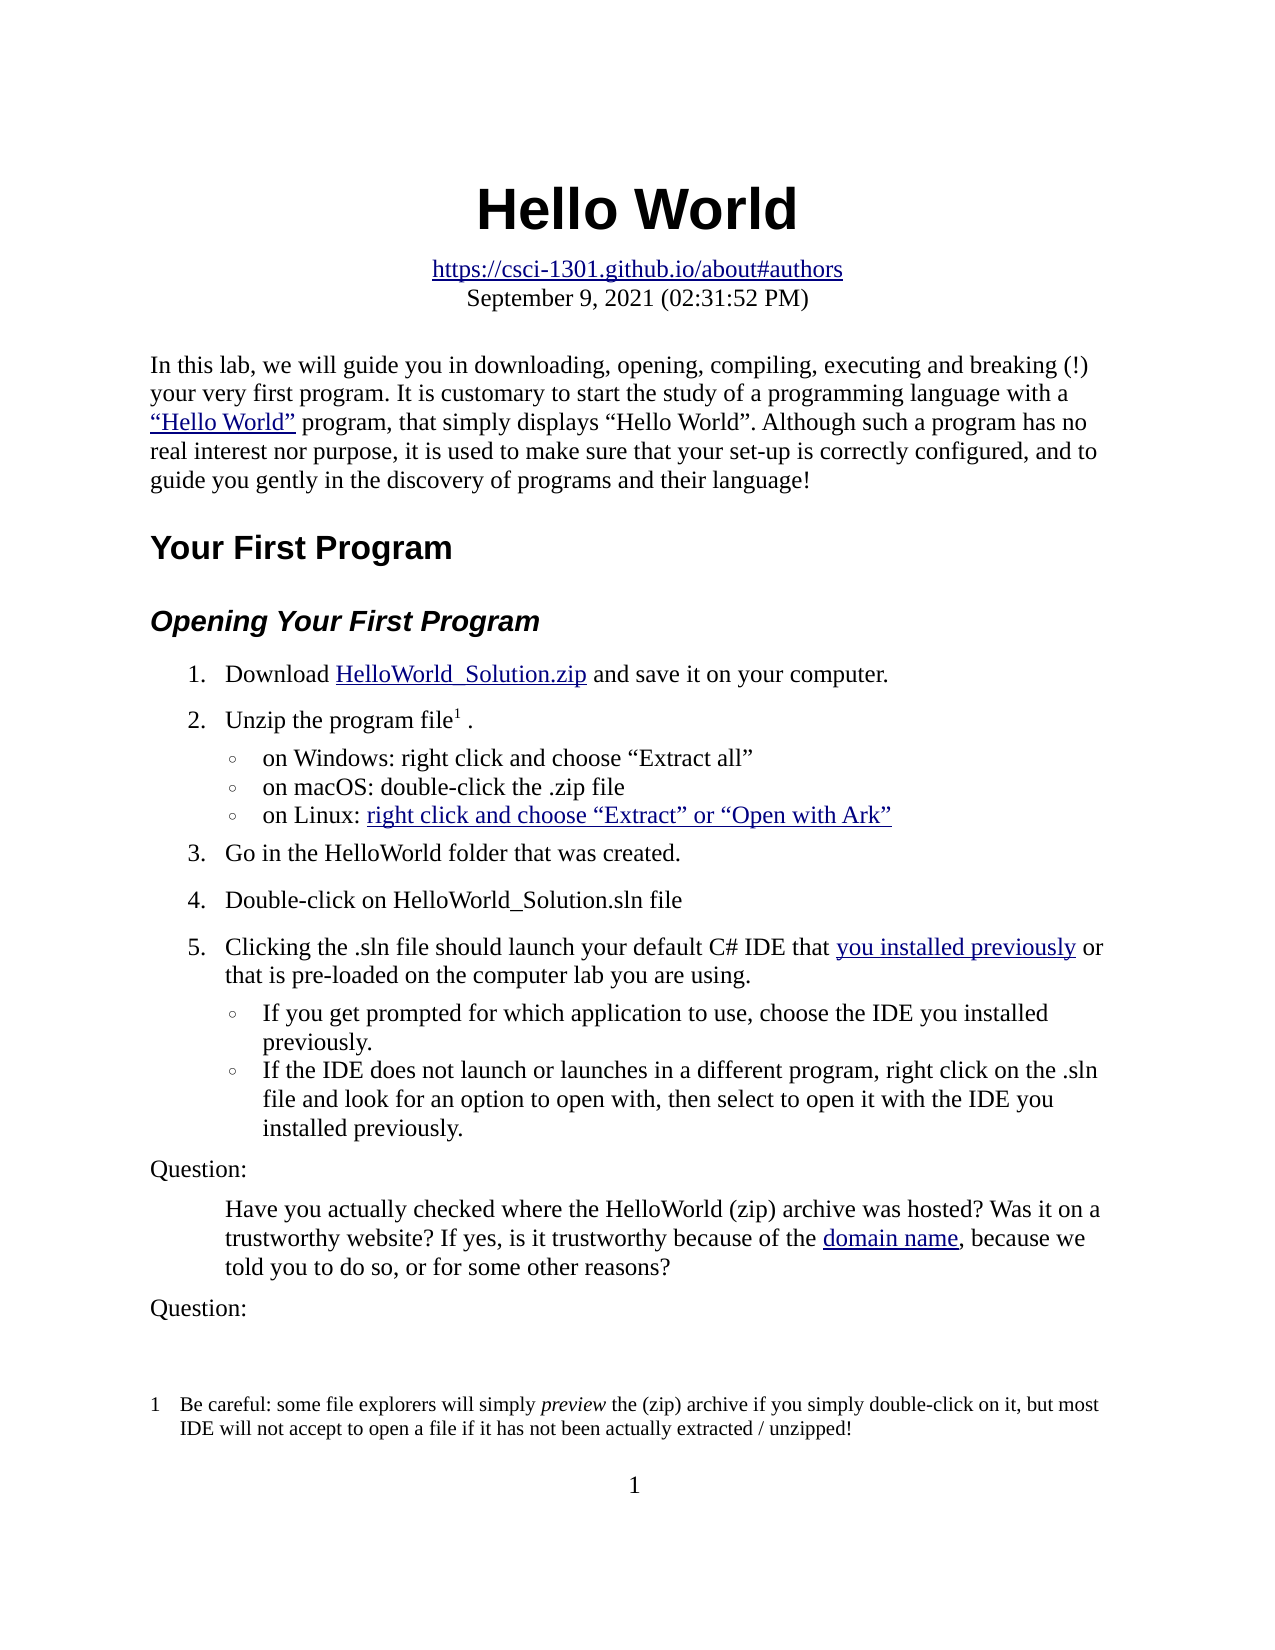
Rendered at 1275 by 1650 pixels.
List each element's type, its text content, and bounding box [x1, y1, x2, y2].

list Download HelloWorld_Solution.zip and save it on your computer. [187, 659, 1125, 687]
list If you get prompted for which application to use, choose the IDE you installed previously. [225, 998, 1125, 1056]
text Question: [150, 1154, 1125, 1182]
subtitle Your First Program [150, 527, 1125, 566]
text In this lab, we will guide you in downloading, opening, compiling, executing and breaking (!) your very first program. It is customary to start the study of a programming language with a “Hello World” program, that simply displays “Hello World”. Although such a program has no real interest nor purpose, it is used to make sure that your set-up is correctly configured, and to guide you gently in the discovery of programs and their language! [150, 350, 1125, 493]
title Hello World [150, 175, 1125, 242]
text Have you actually checked where the HelloWorld (zip) archive was hosted? Was it on a trustworthy website? If yes, is it trustworthy because of the domain name, because we told you to do so, or for some other reasons? [225, 1194, 1125, 1281]
list Clicking the .sln file should launch your default C# IDE that you installed previously or that is pre-loaded on the computer lab you are using. [187, 932, 1125, 989]
subtitle Opening Your First Program [150, 604, 1125, 637]
list on Windows: right click and choose “Extract all” [225, 743, 1125, 772]
text September 9, 2021 (02:31:52 PM) [150, 283, 1125, 312]
list Unzip the program file . [187, 705, 1125, 734]
list on macOS: double-click the .zip file [225, 772, 1125, 801]
list Double-click on HelloWorld_Solution.sln file [187, 885, 1125, 914]
text Question: [150, 1293, 1125, 1321]
text https://csci-1301.github.io/about#authors [150, 254, 1125, 283]
list Be careful: some file explorers will simply preview the (zip) archive if you simply double-click on it, but most IDE will not accept to open a file if it has not been actually extracted / unzipped! [150, 1392, 1125, 1440]
list on Linux: right click and choose “Extract” or “Open with Ark” [225, 801, 1125, 829]
list If the IDE does not launch or launches in a different program, right click on the .sln file and look for an option to open with, then select to open it with the IDE you installed previously. [225, 1056, 1125, 1142]
list Go in the HelloWorld folder that was created. [187, 838, 1125, 867]
